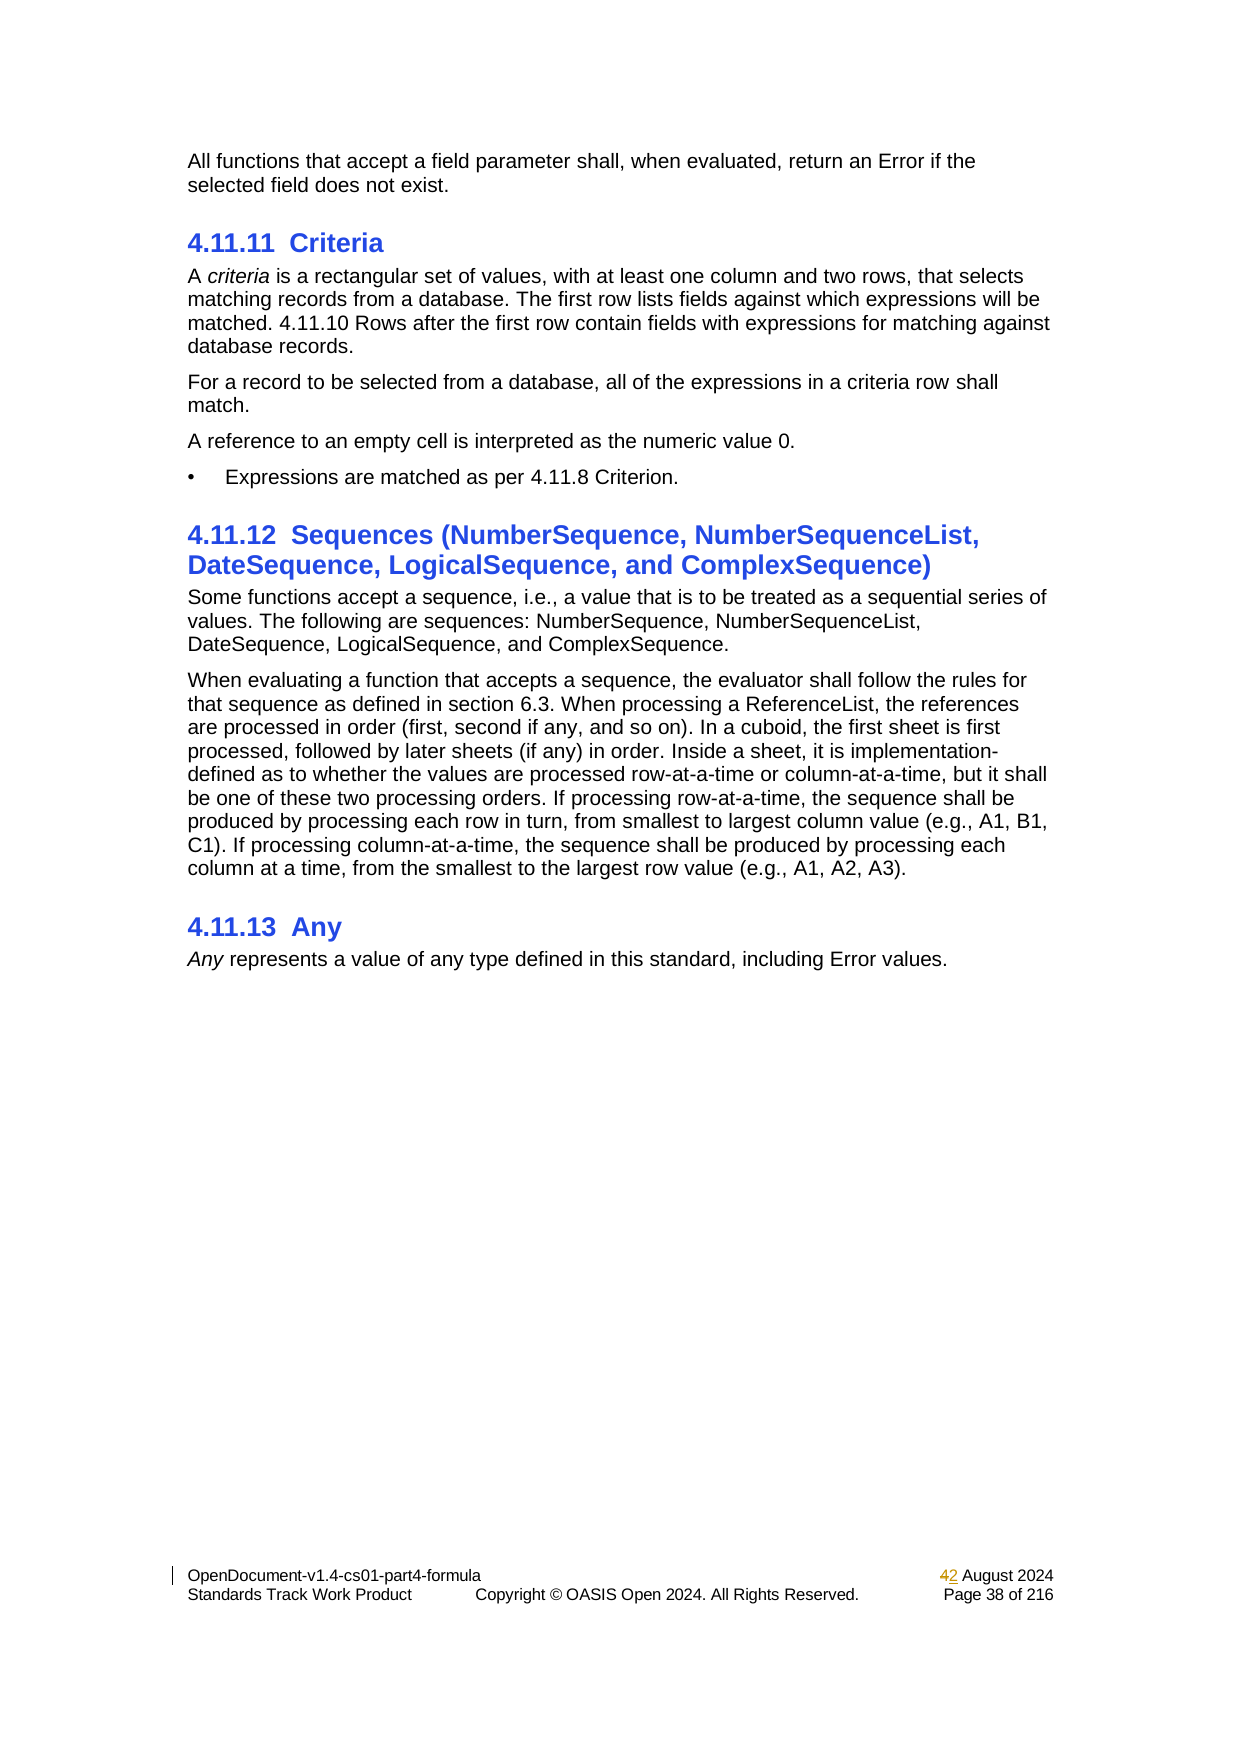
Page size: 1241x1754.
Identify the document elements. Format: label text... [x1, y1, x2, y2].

list Expressions are matched as per 4.11.8 Criterion. [187, 465, 1053, 489]
subtitle Sequences (NumberSequence, NumberSequenceList, DateSequence, LogicalSequence, and ComplexSequence) [187, 520, 1053, 580]
text When evaluating a function that accepts a sequence, the evaluator shall follow the rules for that sequence as defined in section 6.3. When processing a ReferenceList, the references are processed in order (first, second if any, and so on). In a cuboid, the first sheet is first processed, followed by later sheets (if any) in order. Inside a sheet, it is implementation-defined as to whether the values are processed row-at-a-time or column-at-a-time, but it shall be one of these two processing orders. If processing row-at-a-time, the sequence shall be produced by processing each row in turn, from smallest to largest column value (e.g., A1, B1, C1). If processing column-at-a-time, the sequence shall be produced by processing each column at a time, from the smallest to the largest row value (e.g., A1, A2, A3). [187, 668, 1053, 880]
text All functions that accept a field parameter shall, when evaluated, return an Error if the selected field does not exist. [187, 150, 1053, 197]
text A reference to an empty cell is interpreted as the numeric value 0. [187, 429, 1053, 453]
text A criteria is a rectangular set of values, with at least one column and two rows, that selects matching records from a database. The first row lists fields against which expressions will be matched. 4.11.10 Rows after the first row contain fields with expressions for matching against database records. [187, 264, 1053, 358]
subtitle Any [187, 911, 1053, 941]
text Any represents a value of any type defined in this standard, including Error values. [187, 947, 1053, 971]
text Some functions accept a sequence, i.e., a value that is to be treated as a sequential series of values. The following are sequences: NumberSequence, NumberSequenceList, DateSequence, LogicalSequence, and ComplexSequence. [187, 586, 1053, 656]
subtitle Criteria [187, 228, 1053, 258]
text For a record to be selected from a database, all of the expressions in a criteria row shall match. [187, 370, 1053, 417]
